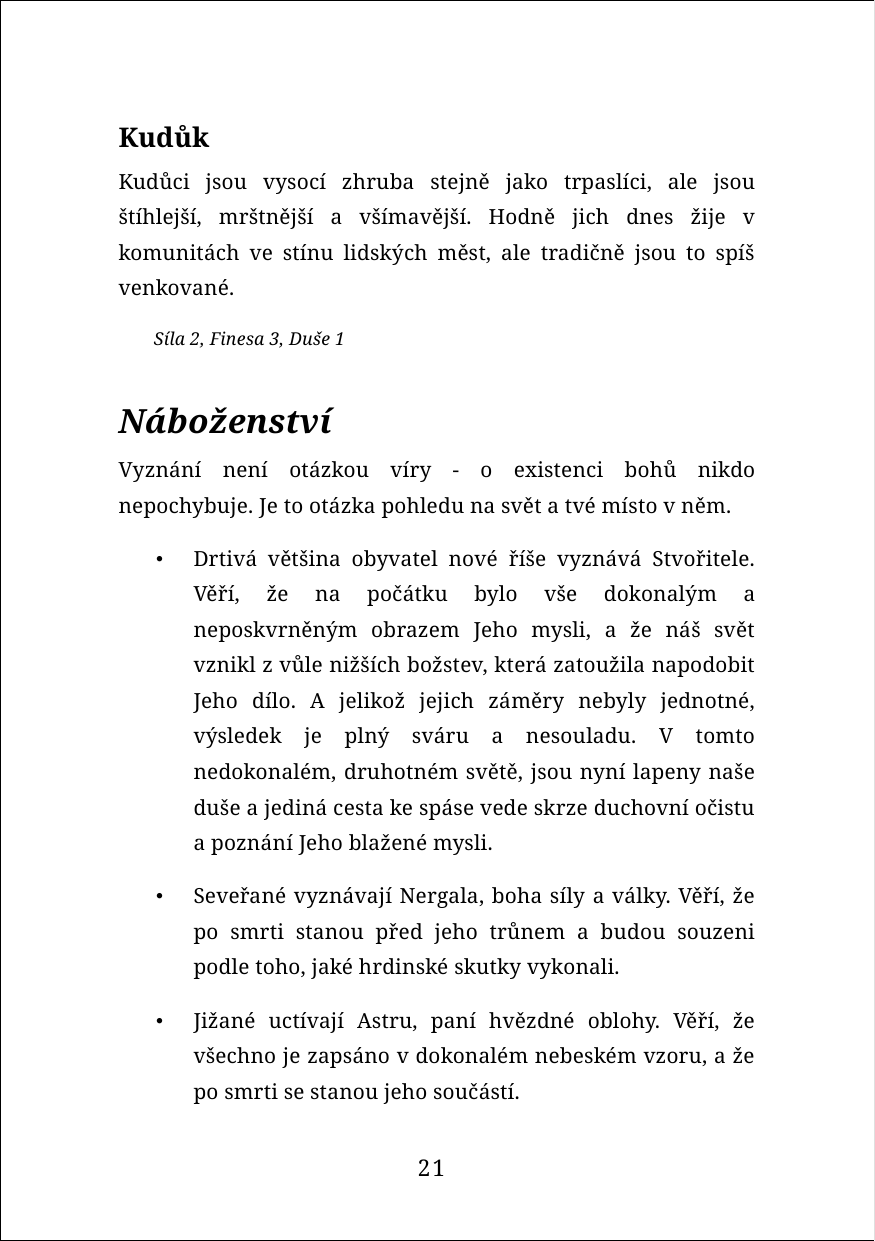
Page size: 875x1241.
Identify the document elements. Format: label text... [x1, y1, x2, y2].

text Vyznání není otázkou víry - o existenci bohů nikdo nepochybuje. Je to otázka pohledu na svět a tvé místo v něm. [118, 455, 756, 519]
text Kudůci jsou vysocí zhruba stejně jako trpaslíci, ale jsou štíhlejší, mrštnější a všímavější. Hodně jich dnes žije v komunitách ve stínu lidských měst, ale tradičně jsou to spíš venkované. [118, 167, 756, 302]
subtitle Kudůk [118, 118, 756, 155]
list Jižané uctívají Astru, paní hvězdné oblohy. Věří, že všechno je zapsáno v dokonalém nebeském vzoru, a že po smrti se stanou jeho součástí. [156, 1006, 756, 1105]
list Drtivá většina obyvatel nové říše vyznává Stvořitele. Věří, že na počátku bylo vše dokonalým a neposkvrněným obrazem Jeho mysli, a že náš svět vznikl z vůle nižších božstev, která zatoužila napodobit Jeho dílo. A jelikož jejich záměry nebyly jednotné, výsledek je plný sváru a nesouladu. V tomto nedokonalém, druhotném světě, jsou nyní lapeny naše duše a jediná cesta ke spáse vede skrze duchovní očistu a poznání Jeho blažené mysli. [156, 544, 756, 857]
list Síla 2, Finesa 3, Duše 1 [154, 327, 756, 351]
subtitle Náboženství [118, 398, 756, 443]
list Seveřané vyznávají Nergala, boha síly a války. Věří, že po smrti stanou před jeho trůnem a budou souzeni podle toho, jaké hrdinské skutky vykonali. [156, 881, 756, 981]
